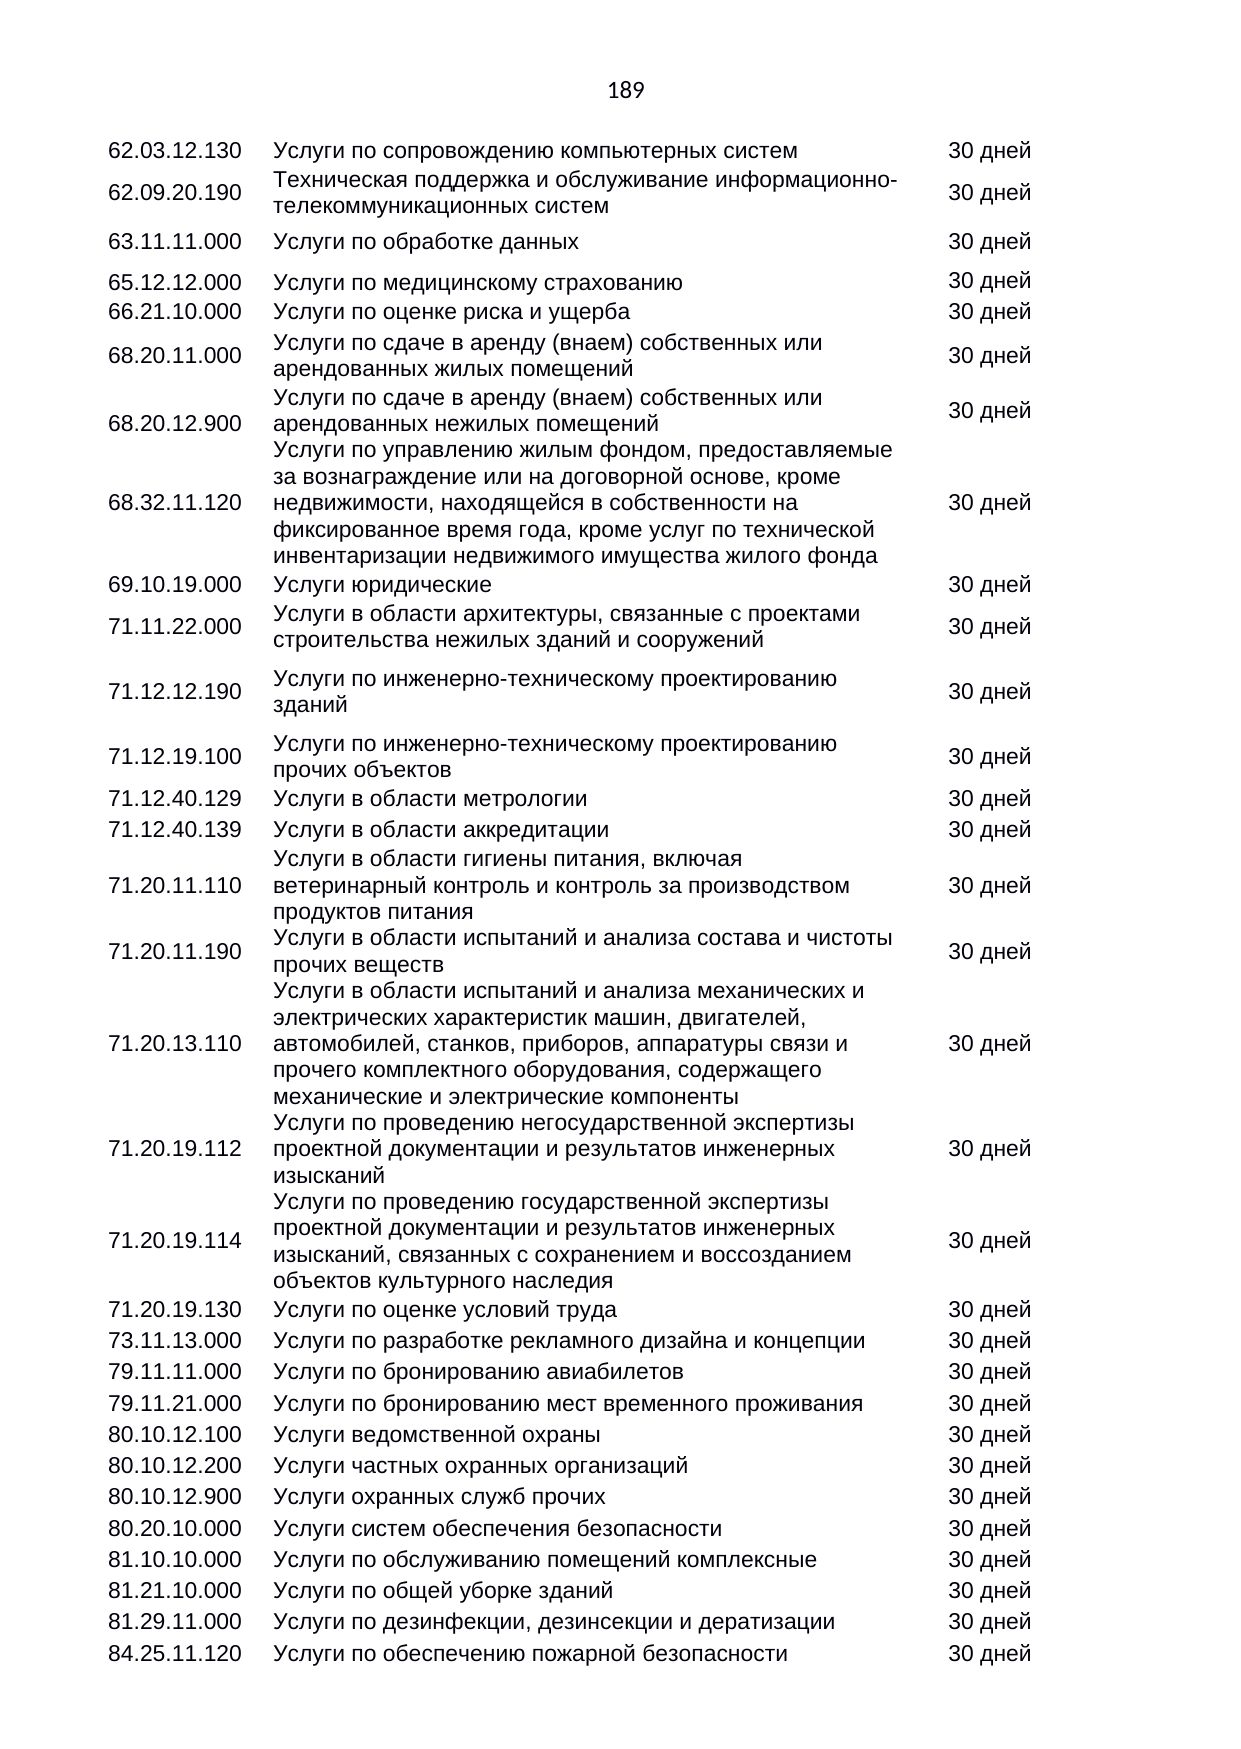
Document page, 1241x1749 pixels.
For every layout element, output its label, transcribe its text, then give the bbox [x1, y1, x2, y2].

table_cell 73.11.13.000 [105, 1325, 270, 1356]
table_cell 81.10.10.000 [105, 1544, 270, 1575]
table_cell Услуги по проведению государственной экспертизы проектной документации и результатов инженерных изысканий, связанных с сохранением и воссозданием объектов культурного наследия [270, 1188, 902, 1293]
table_cell Услуги по обработке данных [270, 219, 902, 264]
table_cell 81.21.10.000 [105, 1575, 270, 1606]
table_cell 71.20.11.190 [105, 924, 270, 977]
table_cell 71.12.40.139 [105, 814, 270, 845]
table_cell 30 дней [902, 327, 1078, 383]
table_cell 30 дней [902, 845, 1078, 924]
table_cell 71.12.40.129 [105, 783, 270, 814]
table_cell 71.20.11.110 [105, 845, 270, 924]
table_cell 30 дней [902, 568, 1078, 599]
table_cell Услуги по управлению жилым фондом, предоставляемые за вознаграждение или на договорной основе, кроме недвижимости, находящейся в собственности на фиксированное время года, кроме услуг по технической инвентаризации недвижимого имущества жилого фонда [270, 436, 902, 568]
table_cell 68.20.12.900 [105, 383, 270, 436]
table_cell 71.20.19.112 [105, 1109, 270, 1188]
table_cell 71.11.22.000 [105, 600, 270, 652]
table_cell 81.29.11.000 [105, 1606, 270, 1637]
table_cell Услуги юридические [270, 568, 902, 599]
table_cell Услуги в области архитектуры, связанные с проектами строительства нежилых зданий и сооружений [270, 600, 902, 652]
table_cell 71.20.19.114 [105, 1188, 270, 1293]
table_cell Услуги по общей уборке зданий [270, 1575, 902, 1606]
table_cell 62.09.20.190 [105, 166, 270, 219]
table_cell Услуги по разработке рекламного дизайна и концепции [270, 1325, 902, 1356]
table_cell Услуги по бронированию мест временного проживания [270, 1387, 902, 1418]
table_cell 69.10.19.000 [105, 568, 270, 599]
table_cell 65.12.12.000 [105, 264, 270, 296]
table_cell 62.03.12.130 [105, 135, 270, 166]
table_cell 71.20.19.130 [105, 1294, 270, 1325]
table_cell 30 дней [902, 1387, 1078, 1418]
table_cell Услуги в области аккредитации [270, 814, 902, 845]
table_cell 30 дней [902, 814, 1078, 845]
table_cell 63.11.11.000 [105, 219, 270, 264]
table_cell 30 дней [902, 1450, 1078, 1481]
table_cell 80.10.12.100 [105, 1419, 270, 1450]
table_cell 30 дней [902, 924, 1078, 977]
table_cell Услуги по оценке условий труда [270, 1294, 902, 1325]
table_cell 30 дней [902, 1356, 1078, 1387]
table_cell Услуги в области испытаний и анализа состава и чистоты прочих веществ [270, 924, 902, 977]
table_cell 30 дней [902, 1294, 1078, 1325]
table_cell Услуги по инженерно-техническому проектированию зданий [270, 652, 902, 730]
table_cell Услуги систем обеспечения безопасности [270, 1512, 902, 1543]
table_cell 30 дней [902, 1512, 1078, 1543]
table_cell Услуги по сдаче в аренду (внаем) собственных или арендованных жилых помещений [270, 327, 902, 383]
table_cell Услуги по сопровождению компьютерных систем [270, 135, 902, 166]
table_cell Услуги ведомственной охраны [270, 1419, 902, 1450]
table_cell Услуги в области испытаний и анализа механических и электрических характеристик машин, двигателей, автомобилей, станков, приборов, аппаратуры связи и прочего комплектного оборудования, содержащего механические и электрические компоненты [270, 977, 902, 1109]
table_cell 68.20.11.000 [105, 327, 270, 383]
table_cell Услуги частных охранных организаций [270, 1450, 902, 1481]
table_cell Услуги по оценке риска и ущерба [270, 296, 902, 327]
table_cell 79.11.11.000 [105, 1356, 270, 1387]
table_cell 30 дней [902, 1606, 1078, 1637]
table_cell 80.20.10.000 [105, 1512, 270, 1543]
table_cell 68.32.11.120 [105, 436, 270, 568]
table_cell 30 дней [902, 1575, 1078, 1606]
table_cell 30 дней [902, 1637, 1078, 1668]
table_cell 30 дней [902, 383, 1078, 436]
table_cell 80.10.12.900 [105, 1481, 270, 1512]
table_cell 30 дней [902, 264, 1078, 296]
table_cell 30 дней [902, 219, 1078, 264]
table_cell Услуги в области метрологии [270, 783, 902, 814]
table_cell Услуги охранных служб прочих [270, 1481, 902, 1512]
table_cell 30 дней [902, 783, 1078, 814]
table_cell 30 дней [902, 730, 1078, 783]
table_cell Услуги по бронированию авиабилетов [270, 1356, 902, 1387]
table_cell 71.20.13.110 [105, 977, 270, 1109]
table_cell Услуги по инженерно-техническому проектированию прочих объектов [270, 730, 902, 783]
table_cell 79.11.21.000 [105, 1387, 270, 1418]
table_cell 30 дней [902, 1109, 1078, 1188]
table_cell 30 дней [902, 436, 1078, 568]
table_cell 30 дней [902, 600, 1078, 652]
table_cell Услуги по обеспечению пожарной безопасности [270, 1637, 902, 1668]
table_cell 30 дней [902, 1544, 1078, 1575]
table_cell 30 дней [902, 1481, 1078, 1512]
table_cell 30 дней [902, 1325, 1078, 1356]
table_cell 30 дней [902, 166, 1078, 219]
table_cell Услуги по сдаче в аренду (внаем) собственных или арендованных нежилых помещений [270, 383, 902, 436]
table_cell Услуги по медицинскому страхованию [270, 264, 902, 296]
table_cell 80.10.12.200 [105, 1450, 270, 1481]
table_cell 66.21.10.000 [105, 296, 270, 327]
table_cell 71.12.12.190 [105, 652, 270, 730]
table_cell 71.12.19.100 [105, 730, 270, 783]
table_cell Услуги по обслуживанию помещений комплексные [270, 1544, 902, 1575]
table_cell 30 дней [902, 1188, 1078, 1293]
table_cell 30 дней [902, 652, 1078, 730]
table_cell 30 дней [902, 977, 1078, 1109]
table_cell 30 дней [902, 135, 1078, 166]
table_cell Техническая поддержка и обслуживание информационно-телекоммуникационных систем [270, 166, 902, 219]
table_cell 30 дней [902, 1419, 1078, 1450]
table_cell 84.25.11.120 [105, 1637, 270, 1668]
table_cell Услуги в области гигиены питания, включая ветеринарный контроль и контроль за производством продуктов питания [270, 845, 902, 924]
table_cell 30 дней [902, 296, 1078, 327]
table_cell Услуги по дезинфекции, дезинсекции и дератизации [270, 1606, 902, 1637]
table_cell Услуги по проведению негосударственной экспертизы проектной документации и результатов инженерных изысканий [270, 1109, 902, 1188]
